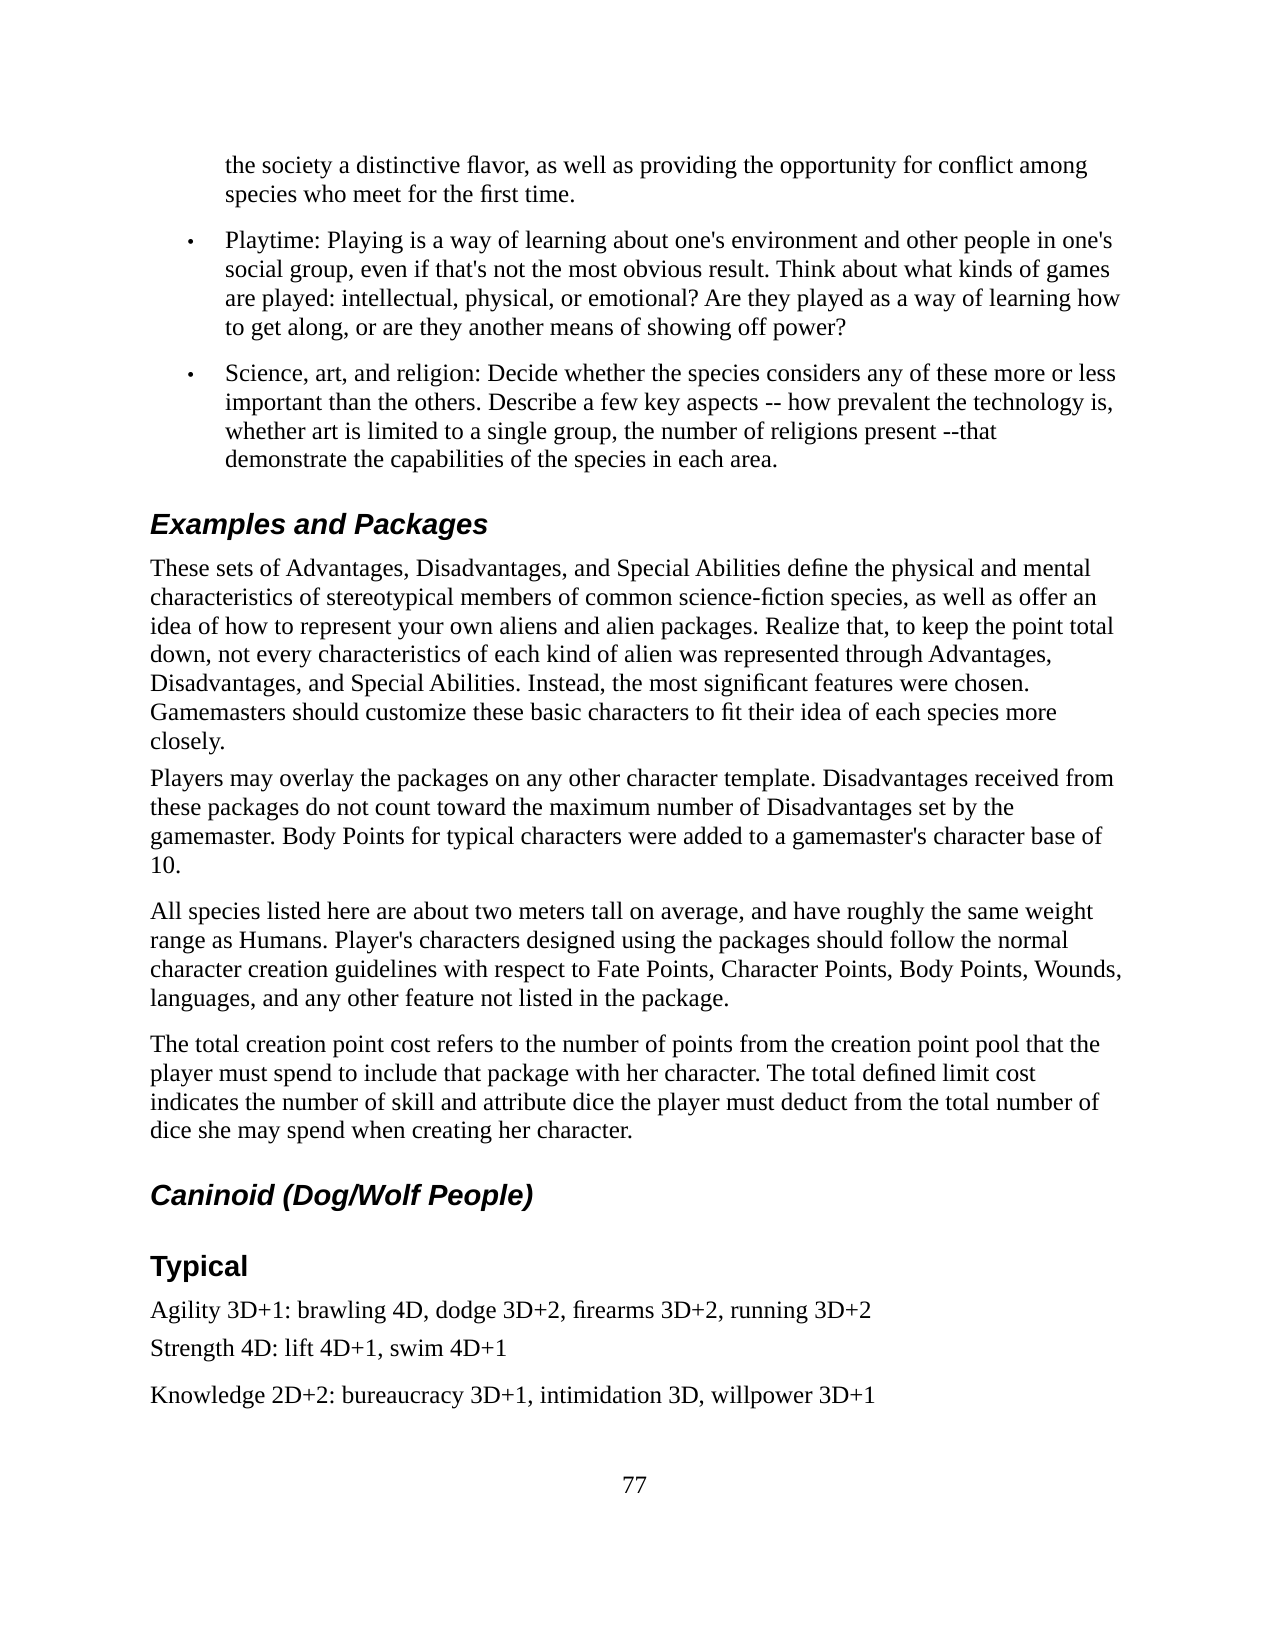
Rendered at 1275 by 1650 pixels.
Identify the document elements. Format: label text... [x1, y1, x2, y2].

text Knowledge 2D+2: bureaucracy 3D+1, intimidation 3D, willpower 3D+1 [150, 1380, 1125, 1408]
text These sets of Advantages, Disadvantages, and Special Abilities deﬁne the physical and mental characteristics of stereotypical members of common science-ﬁction species, as well as offer an idea of how to represent your own aliens and alien packages. Realize that, to keep the point total down, not every characteristics of each kind of alien was represented through Advantages, Disadvantages, and Special Abilities. Instead, the most signiﬁcant features were chosen. Gamemasters should customize these basic characters to ﬁt their idea of each species more closely. [150, 553, 1125, 754]
subtitle Examples and Packages [150, 507, 1125, 541]
text All species listed here are about two meters tall on average, and have roughly the same weight range as Humans. Player's characters designed using the packages should follow the normal character creation guidelines with respect to Fate Points, Character Points, Body Points, Wounds, languages, and any other feature not listed in the package. [150, 896, 1125, 1011]
subtitle Caninoid (Dog/Wolf People) [150, 1178, 1125, 1212]
text Agility 3D+1: brawling 4D, dodge 3D+2, ﬁrearms 3D+2, running 3D+2 [150, 1295, 1125, 1324]
text The total creation point cost refers to the number of points from the creation point pool that the player must spend to include that package with her character. The total deﬁned limit cost indicates the number of skill and attribute dice the player must deduct from the total number of dice she may spend when creating her character. [150, 1029, 1125, 1144]
text Players may overlay the packages on any other character template. Disadvantages received from these packages do not count toward the maximum number of Disadvantages set by the gamemaster. Body Points for typical characters were added to a gamemaster's character base of 10. [150, 763, 1125, 878]
list the society a distinctive ﬂavor, as well as providing the opportunity for conﬂict among species who meet for the ﬁrst time. [187, 150, 1125, 207]
list Playtime: Playing is a way of learning about one's environment and other people in one's social group, even if that's not the most obvious result. Think about what kinds of games are played: intellectual, physical, or emotional? Are they played as a way of learning how to get along, or are they another means of showing off power? [187, 225, 1125, 340]
text Strength 4D: lift 4D+1, swim 4D+1 [150, 1333, 1125, 1362]
subtitle Typical [150, 1249, 1125, 1283]
list Science, art, and religion: Decide whether the species considers any of these more or less important than the others. Describe a few key aspects -- how prevalent the technology is, whether art is limited to a single group, the number of religions present --that demonstrate the capabilities of the species in each area. [187, 358, 1125, 473]
